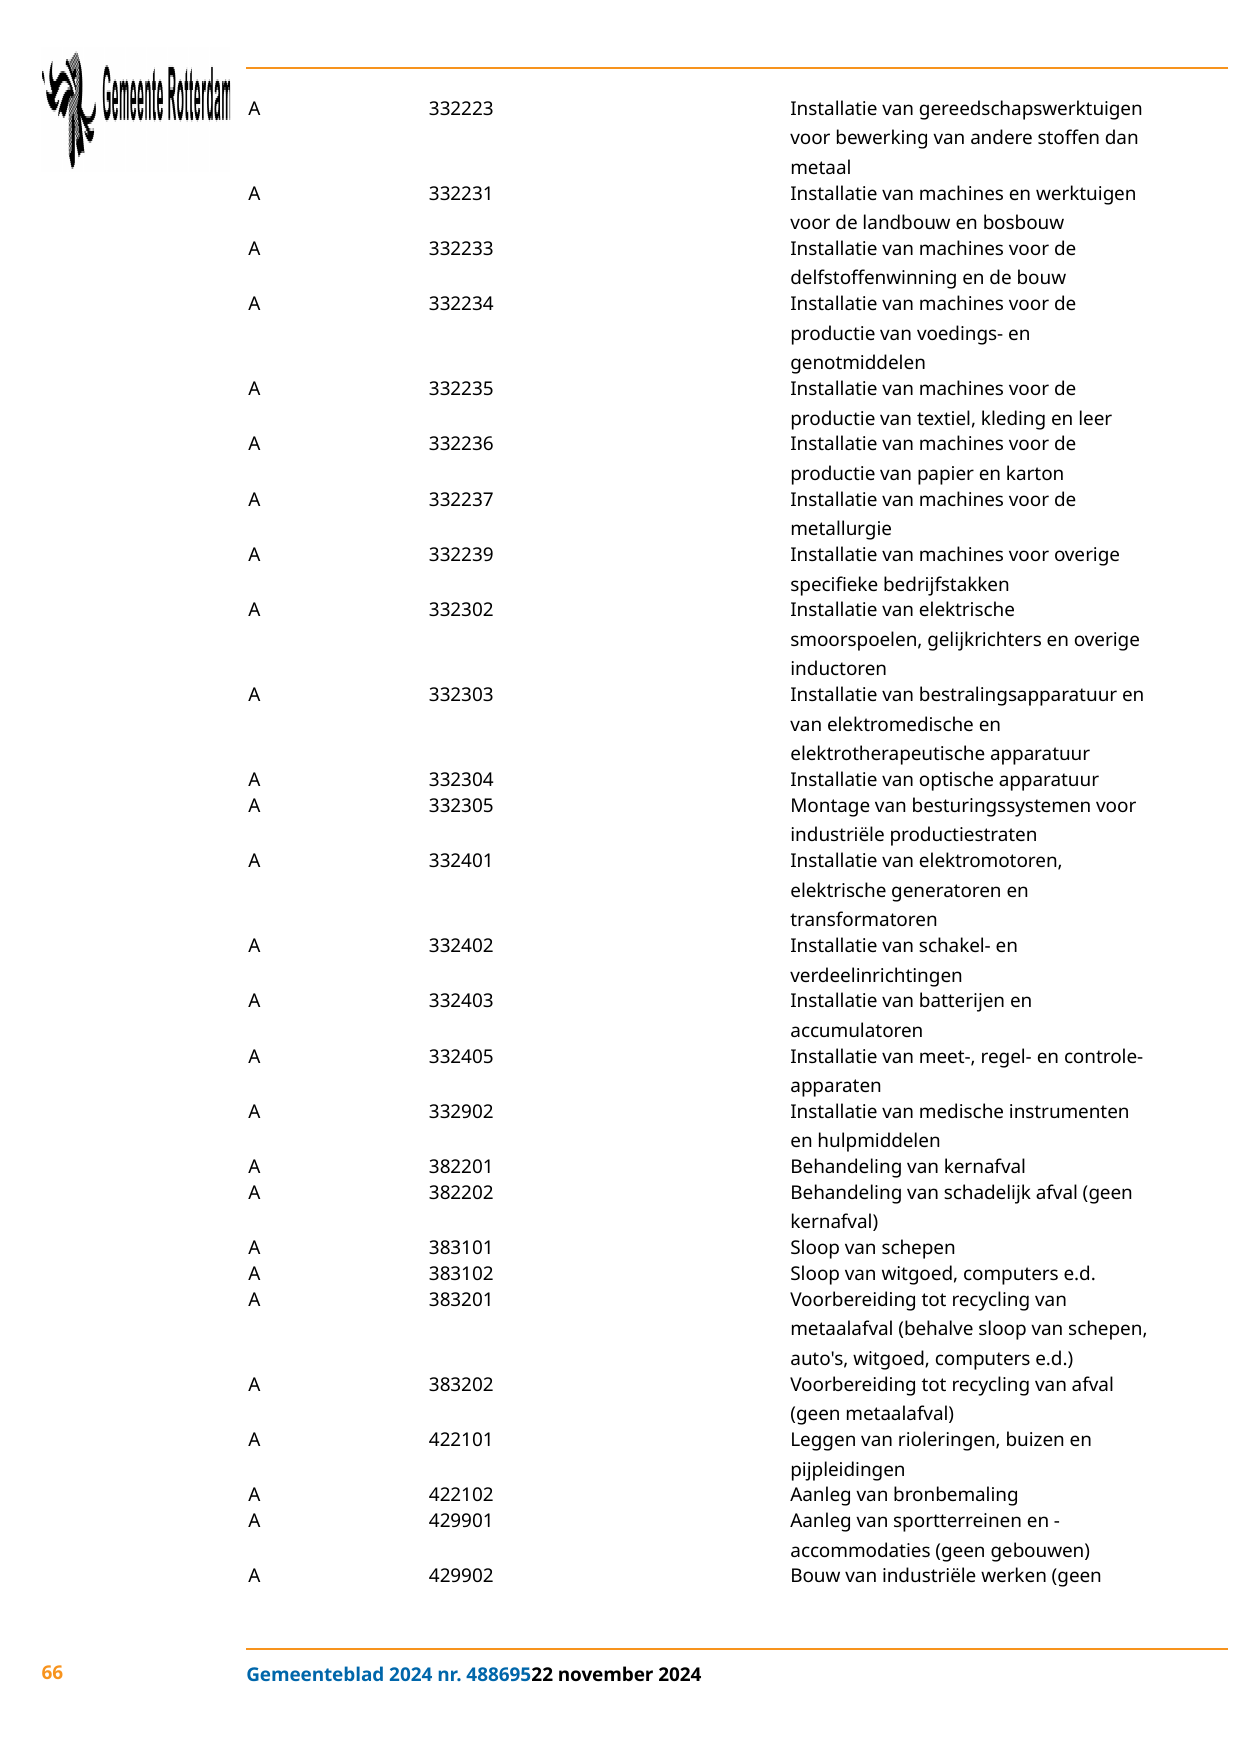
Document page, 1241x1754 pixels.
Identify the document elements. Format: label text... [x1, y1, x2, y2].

table_cell 422102 [429, 1481, 790, 1507]
table_cell A [248, 1179, 429, 1234]
table_cell 332239 [429, 541, 790, 596]
table_cell A [248, 1286, 429, 1371]
table_cell 332304 [429, 766, 790, 792]
table_cell A [248, 1154, 429, 1179]
table_cell 332402 [429, 932, 790, 987]
table_cell Installatie van machines voor overige specifieke bedrijfstakken [790, 541, 1152, 596]
table_cell Sloop van schepen [790, 1235, 1152, 1260]
table_cell A [248, 1098, 429, 1153]
table_cell Installatie van medische instrumenten en hulpmiddelen [790, 1098, 1152, 1153]
table_cell 332902 [429, 1098, 790, 1153]
table_cell 332401 [429, 847, 790, 932]
table_cell A [248, 1371, 429, 1426]
table_cell 332303 [429, 681, 790, 766]
table_cell A [248, 95, 429, 180]
table_cell Voorbereiding tot recycling van metaalafval (behalve sloop van schepen, auto's, witgoed, computers e.d.) [790, 1286, 1152, 1371]
table_cell Behandeling van kernafval [790, 1154, 1152, 1179]
table_cell Bouw van industriële werken (geen [790, 1563, 1152, 1588]
table_cell 429902 [429, 1563, 790, 1588]
table_cell Installatie van gereedschapswerktuigen voor bewerking van andere stoffen dan metaal [790, 95, 1152, 180]
table_cell Installatie van meet-, regel- en controle-apparaten [790, 1043, 1152, 1098]
table_cell Montage van besturingssystemen voor industriële productiestraten [790, 792, 1152, 847]
table_cell Installatie van machines voor de delfstoffenwinning en de bouw [790, 235, 1152, 290]
table_cell A [248, 235, 429, 290]
table_cell Aanleg van sportterreinen en -accommodaties (geen gebouwen) [790, 1507, 1152, 1562]
table_cell 332236 [429, 431, 790, 486]
table_cell Voorbereiding tot recycling van afval (geen metaalafval) [790, 1371, 1152, 1426]
table_cell A [248, 681, 429, 766]
table_cell A [248, 1507, 429, 1562]
table_cell Installatie van elektromotoren, elektrische generatoren en transformatoren [790, 847, 1152, 932]
table_cell 332237 [429, 486, 790, 541]
table_cell A [248, 988, 429, 1043]
table_cell 332405 [429, 1043, 790, 1098]
table_cell Installatie van machines voor de productie van textiel, kleding en leer [790, 375, 1152, 431]
table_cell 332403 [429, 988, 790, 1043]
table_cell A [248, 1426, 429, 1481]
table_cell Aanleg van bronbemaling [790, 1481, 1152, 1507]
table_cell A [248, 290, 429, 375]
table_cell 383101 [429, 1235, 790, 1260]
table_cell A [248, 766, 429, 792]
table_cell 332234 [429, 290, 790, 375]
table_cell A [248, 1481, 429, 1507]
table_cell 382201 [429, 1154, 790, 1179]
table_cell A [248, 375, 429, 431]
table_cell 332235 [429, 375, 790, 431]
table_cell 383201 [429, 1286, 790, 1371]
table_cell Installatie van bestralingsapparatuur en van elektromedische en elektrotherapeutische apparatuur [790, 681, 1152, 766]
table_cell 383202 [429, 1371, 790, 1426]
table_cell 332302 [429, 596, 790, 681]
table_cell 429901 [429, 1507, 790, 1562]
table_cell Installatie van schakel- en verdeelinrichtingen [790, 932, 1152, 987]
table_cell A [248, 596, 429, 681]
table_cell A [248, 431, 429, 486]
picture [41, 47, 231, 172]
table_cell Sloop van witgoed, computers e.d. [790, 1260, 1152, 1286]
table_cell A [248, 1563, 429, 1588]
table_cell A [248, 180, 429, 235]
table_cell 332231 [429, 180, 790, 235]
table_cell 332233 [429, 235, 790, 290]
table_cell Installatie van machines voor de productie van papier en karton [790, 431, 1152, 486]
table_cell A [248, 1043, 429, 1098]
table_cell 382202 [429, 1179, 790, 1234]
table_cell A [248, 847, 429, 932]
table_cell 422101 [429, 1426, 790, 1481]
table_cell Leggen van rioleringen, buizen en pijpleidingen [790, 1426, 1152, 1481]
table_cell 383102 [429, 1260, 790, 1286]
table_cell Installatie van machines voor de productie van voedings- en genotmiddelen [790, 290, 1152, 375]
table_cell 332305 [429, 792, 790, 847]
table_cell Behandeling van schadelijk afval (geen kernafval) [790, 1179, 1152, 1234]
table_cell Installatie van machines voor de metallurgie [790, 486, 1152, 541]
table_cell 332223 [429, 95, 790, 180]
table_cell A [248, 1260, 429, 1286]
table_cell A [248, 792, 429, 847]
table_cell A [248, 932, 429, 987]
table_cell A [248, 1235, 429, 1260]
table_cell Installatie van machines en werktuigen voor de landbouw en bosbouw [790, 180, 1152, 235]
table_cell Installatie van elektrische smoorspoelen, gelijkrichters en overige inductoren [790, 596, 1152, 681]
table_cell Installatie van optische apparatuur [790, 766, 1152, 792]
table_cell Installatie van batterijen en accumulatoren [790, 988, 1152, 1043]
table_cell A [248, 486, 429, 541]
table_cell A [248, 541, 429, 596]
